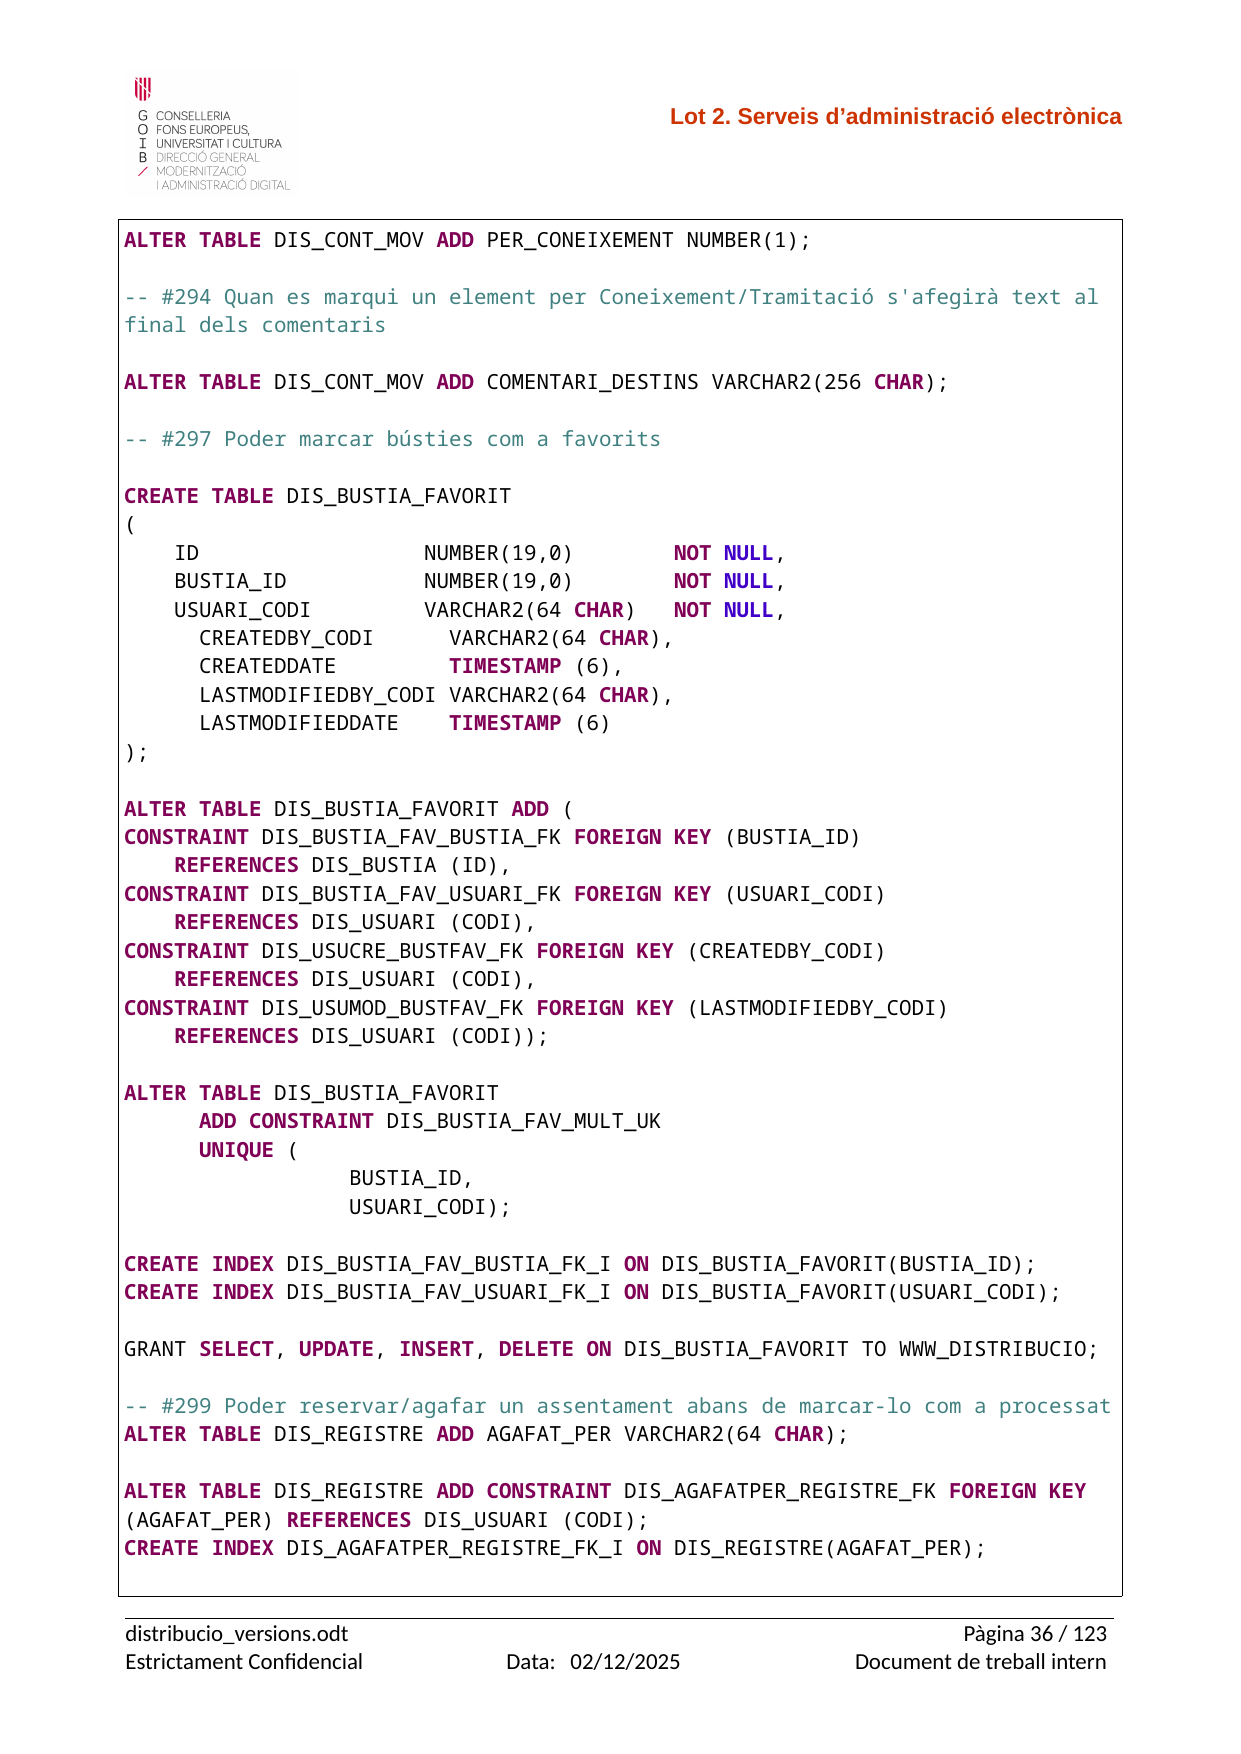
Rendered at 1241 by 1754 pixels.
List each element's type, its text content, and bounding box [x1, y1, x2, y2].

table_header ALTER TABLE DIS_CONT_MOV ADD PER_CONEIXEMENT NUMBER(1); -- #294 Quan es marqui un element per Coneixement/Tramitació s'afegirà text al final dels comentaris ALTER TABLE DIS_CONT_MOV ADD COMENTARI_DESTINS VARCHAR2(256 CHAR); -- #297 Poder marcar bústies com a favorits CREATE TABLE DIS_BUSTIA_FAVORIT ( ID NUMBER(19,0) NOT NULL, BUSTIA_ID NUMBER(19,0) NOT NULL, USUARI_CODI VARCHAR2(64 CHAR) NOT NULL, CREATEDBY_CODI VARCHAR2(64 CHAR), CREATEDDATE TIMESTAMP (6), LASTMODIFIEDBY_CODI VARCHAR2(64 CHAR), LASTMODIFIEDDATE TIMESTAMP (6) ); ALTER TABLE DIS_BUSTIA_FAVORIT ADD ( CONSTRAINT DIS_BUSTIA_FAV_BUSTIA_FK FOREIGN KEY (BUSTIA_ID) REFERENCES DIS_BUSTIA (ID), CONSTRAINT DIS_BUSTIA_FAV_USUARI_FK FOREIGN KEY (USUARI_CODI) REFERENCES DIS_USUARI (CODI), CONSTRAINT DIS_USUCRE_BUSTFAV_FK FOREIGN KEY (CREATEDBY_CODI) REFERENCES DIS_USUARI (CODI), CONSTRAINT DIS_USUMOD_BUSTFAV_FK FOREIGN KEY (LASTMODIFIEDBY_CODI) REFERENCES DIS_USUARI (CODI)); ALTER TABLE DIS_BUSTIA_FAVORIT ADD CONSTRAINT DIS_BUSTIA_FAV_MULT_UK UNIQUE ( BUSTIA_ID, USUARI_CODI); CREATE INDEX DIS_BUSTIA_FAV_BUSTIA_FK_I ON DIS_BUSTIA_FAVORIT(BUSTIA_ID); CREATE INDEX DIS_BUSTIA_FAV_USUARI_FK_I ON DIS_BUSTIA_FAVORIT(USUARI_CODI); GRANT SELECT, UPDATE, INSERT, DELETE ON DIS_BUSTIA_FAVORIT TO WWW_DISTRIBUCIO; -- #299 Poder reservar/agafar un assentament abans de marcar-lo com a processat ALTER TABLE DIS_REGISTRE ADD AGAFAT_PER VARCHAR2(64 CHAR); ALTER TABLE DIS_REGISTRE ADD CONSTRAINT DIS_AGAFATPER_REGISTRE_FK FOREIGN KEY (AGAFAT_PER) REFERENCES DIS_USUARI (CODI); CREATE INDEX DIS_AGAFATPER_REGISTRE_FK_I ON DIS_REGISTRE(AGAFAT_PER); [119, 220, 1122, 1596]
picture [126, 70, 299, 197]
